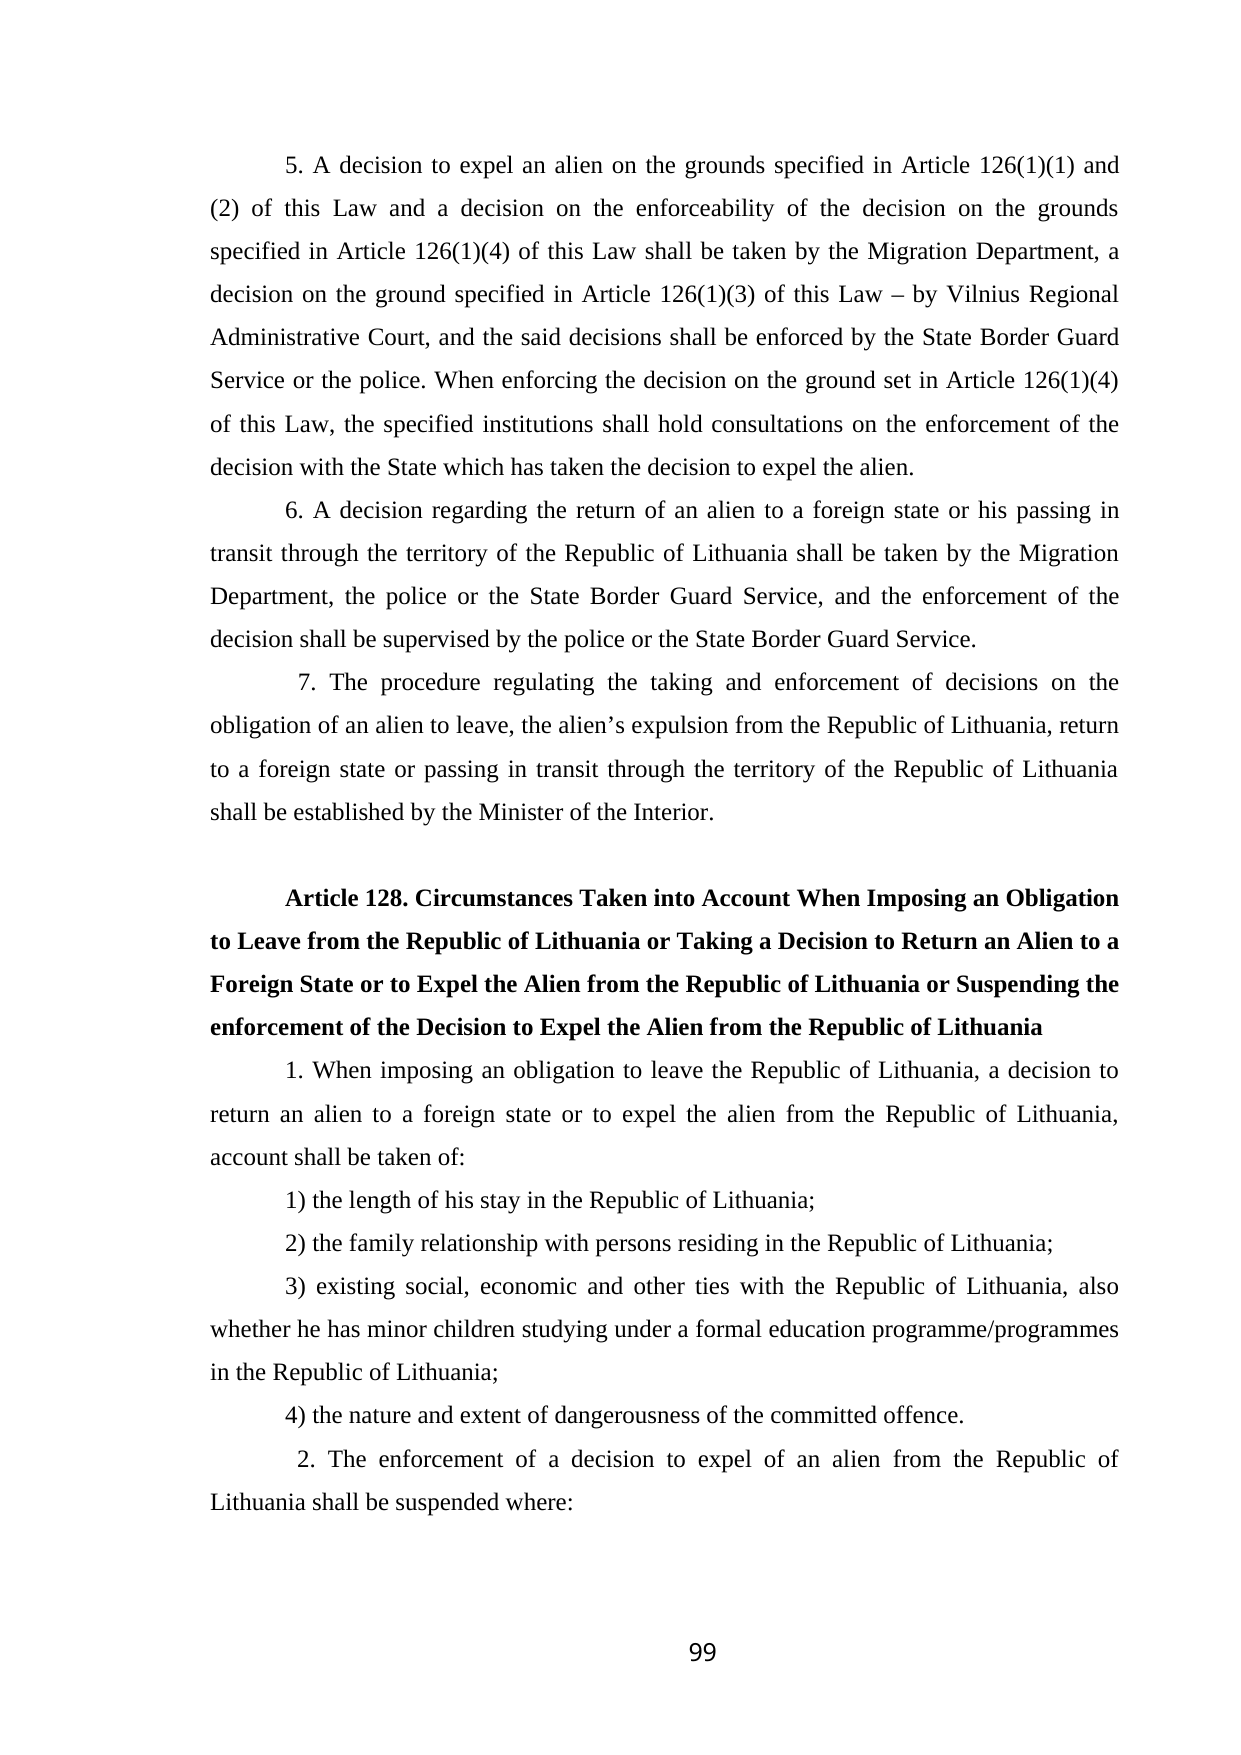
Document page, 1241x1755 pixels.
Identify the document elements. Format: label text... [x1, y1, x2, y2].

text Article 128. Circumstances Taken into Account When Imposing an Obligation to Leave from the Republic of Lithuania or Taking a Decision to Return an Alien to a Foreign State or to Expel the Alien from the Republic of Lithuania or Suspending the enforcement of the Decision to Expel the Alien from the Republic of Lithuania [210, 883, 1120, 1041]
text 1. When imposing an obligation to leave the Republic of Lithuania, a decision to return an alien to a foreign state or to expel the alien from the Republic of Lithuania, account shall be taken of: [210, 1056, 1120, 1171]
text 7. The procedure regulating the taking and enforcement of decisions on the obligation of an alien to leave, the alien’s expulsion from the Republic of Lithuania, return to a foreign state or passing in transit through the territory of the Republic of Lithuania shall be established by the Minister of the Interior. [210, 667, 1120, 826]
text 2) the family relationship with persons residing in the Republic of Lithuania; [210, 1228, 1120, 1257]
text 6. A decision regarding the return of an alien to a foreign state or his passing in transit through the territory of the Republic of Lithuania shall be taken by the Migration Department, the police or the State Border Guard Service, and the enforcement of the decision shall be supervised by the police or the State Border Guard Service. [210, 495, 1120, 653]
text 4) the nature and extent of dangerousness of the committed offence. [210, 1401, 1120, 1429]
text 1) the length of his stay in the Republic of Lithuania; [210, 1185, 1120, 1214]
text 3) existing social, economic and other ties with the Republic of Lithuania, also whether he has minor children studying under a formal education programme/programmes in the Republic of Lithuania; [210, 1271, 1120, 1386]
text 2. The enforcement of a decision to expel of an alien from the Republic of Lithuania shall be suspended where: [210, 1444, 1120, 1516]
text 5. A decision to expel an alien on the grounds specified in Article 126(1)(1) and (2) of this Law and a decision on the enforceability of the decision on the grounds specified in Article 126(1)(4) of this Law shall be taken by the Migration Department, a decision on the ground specified in Article 126(1)(3) of this Law – by Vilnius Regional Administrative Court, and the said decisions shall be enforced by the State Border Guard Service or the police. When enforcing the decision on the ground set in Article 126(1)(4) of this Law, the specified institutions shall hold consultations on the enforcement of the decision with the State which has taken the decision to expel the alien. [210, 150, 1120, 481]
